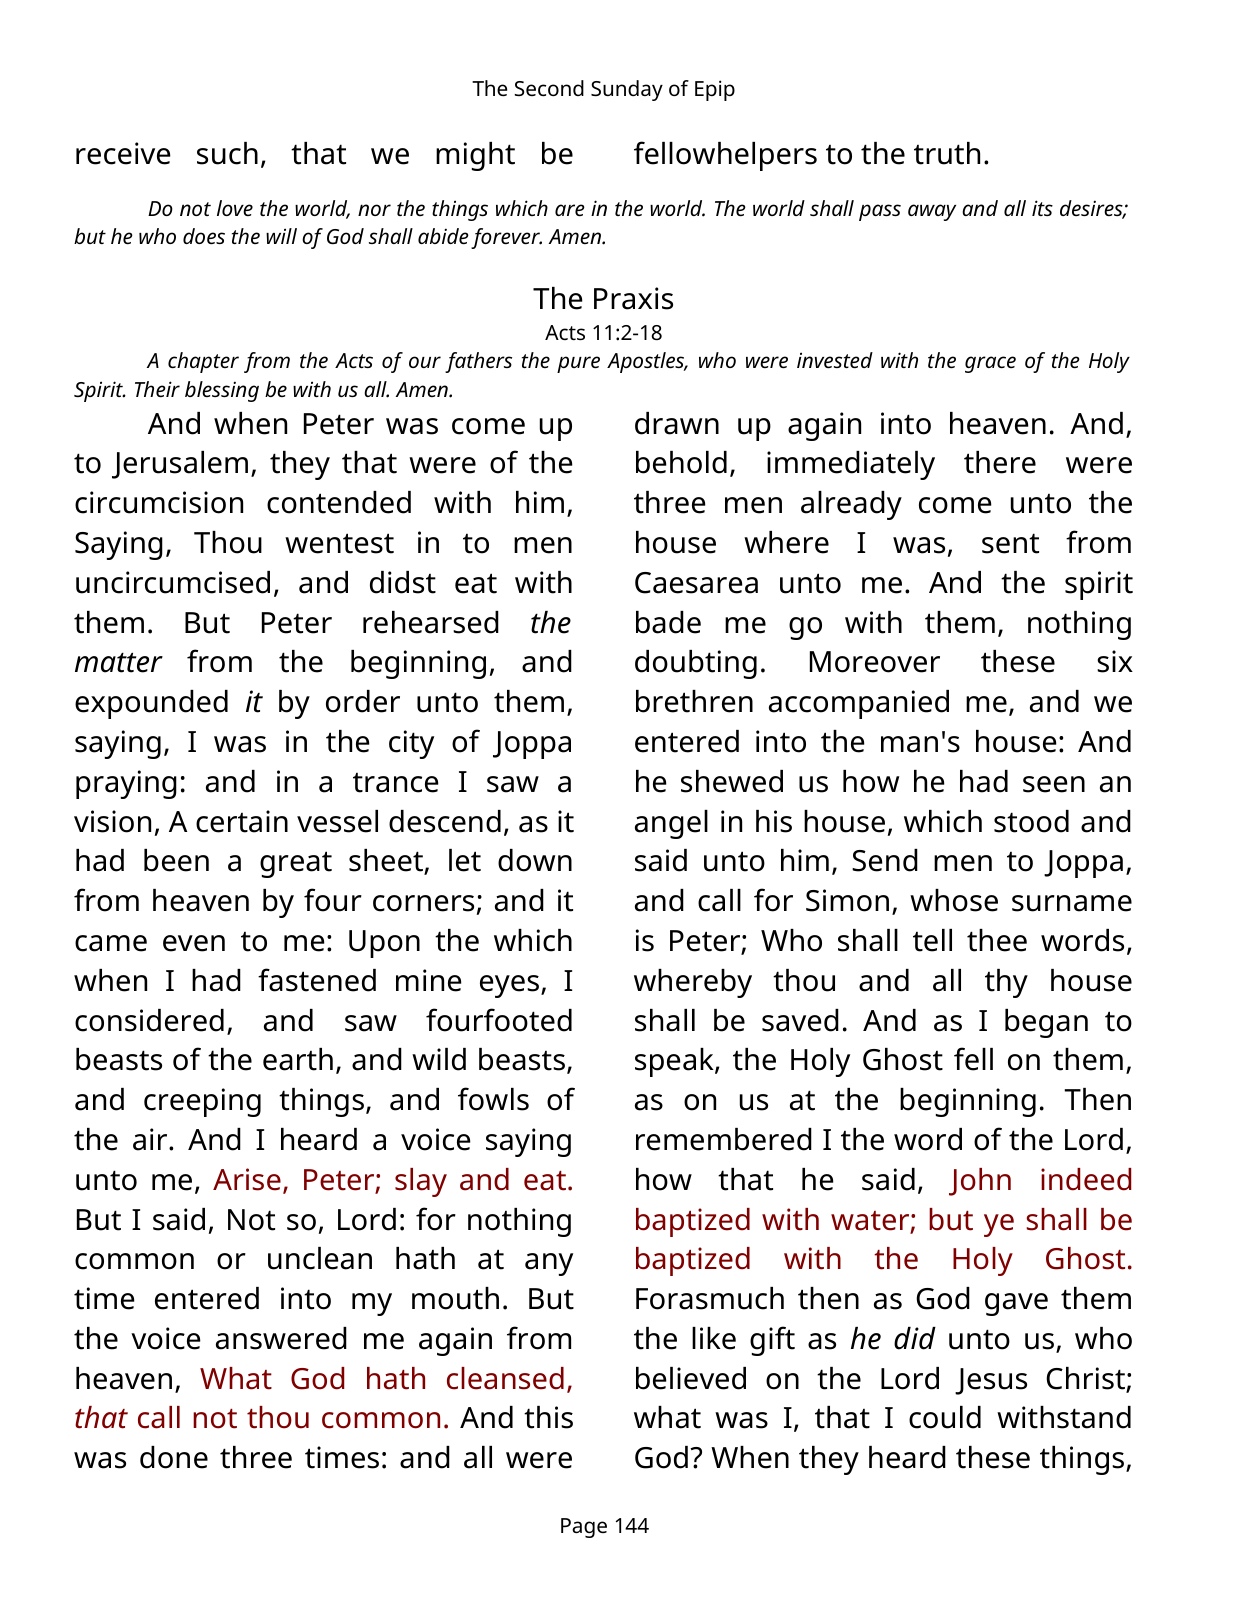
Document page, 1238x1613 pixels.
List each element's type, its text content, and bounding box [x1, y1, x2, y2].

text And when Peter was come up to Jerusalem, they that were of the circumcision contended with him, Saying, Thou wentest in to men uncircumcised, and didst eat with them. But Peter rehearsed the matter from the beginning, and expounded it by order unto them, saying, I was in the city of Joppa praying: and in a trance I saw a vision, A certain vessel descend, as it had been a great sheet, let down from heaven by four corners; and it came even to me: Upon the which when I had fastened mine eyes, I considered, and saw fourfooted beasts of the earth, and wild beasts, and creeping things, and fowls of the air. And I heard a voice saying unto me, Arise, Peter; slay and eat. But I said, Not so, Lord: for nothing common or unclean hath at any time entered into my mouth. But the voice answered me again from heaven, What God hath cleansed, that call not thou common. And this was done three times: and all were [74, 403, 574, 1477]
text Acts 11:2-18 [74, 318, 1134, 346]
text A chapter from the Acts of our fathers the pure Apostles, who were invested with the grace of the Holy Spirit. Their blessing be with us all. Amen. [74, 346, 1134, 403]
text receive such, that we might be [74, 133, 574, 173]
text Do not love the world, nor the things which are in the world. The world shall pass away and all its desires; but he who does the will of God shall abide forever. Amen. [74, 194, 1134, 250]
text fellowhelpers to the truth. [633, 133, 1134, 173]
text The Second Sunday of Epip [72, 74, 1135, 102]
text The Praxis [74, 278, 1134, 318]
text drawn up again into heaven. And, behold, immediately there were three men already come unto the house where I was, sent from Caesarea unto me. And the spirit bade me go with them, nothing doubting. Moreover these six brethren accompanied me, and we entered into the man's house: And he shewed us how he had seen an angel in his house, which stood and said unto him, Send men to Joppa, and call for Simon, whose surname is Peter; Who shall tell thee words, whereby thou and all thy house shall be saved. And as I began to speak, the Holy Ghost fell on them, as on us at the beginning. Then remembered I the word of the Lord, how that he said, John indeed baptized with water; but ye shall be baptized with the Holy Ghost. Forasmuch then as God gave them the like gift as he did unto us, who believed on the Lord Jesus Christ; what was I, that I could withstand God? When they heard these things, [633, 403, 1134, 1477]
